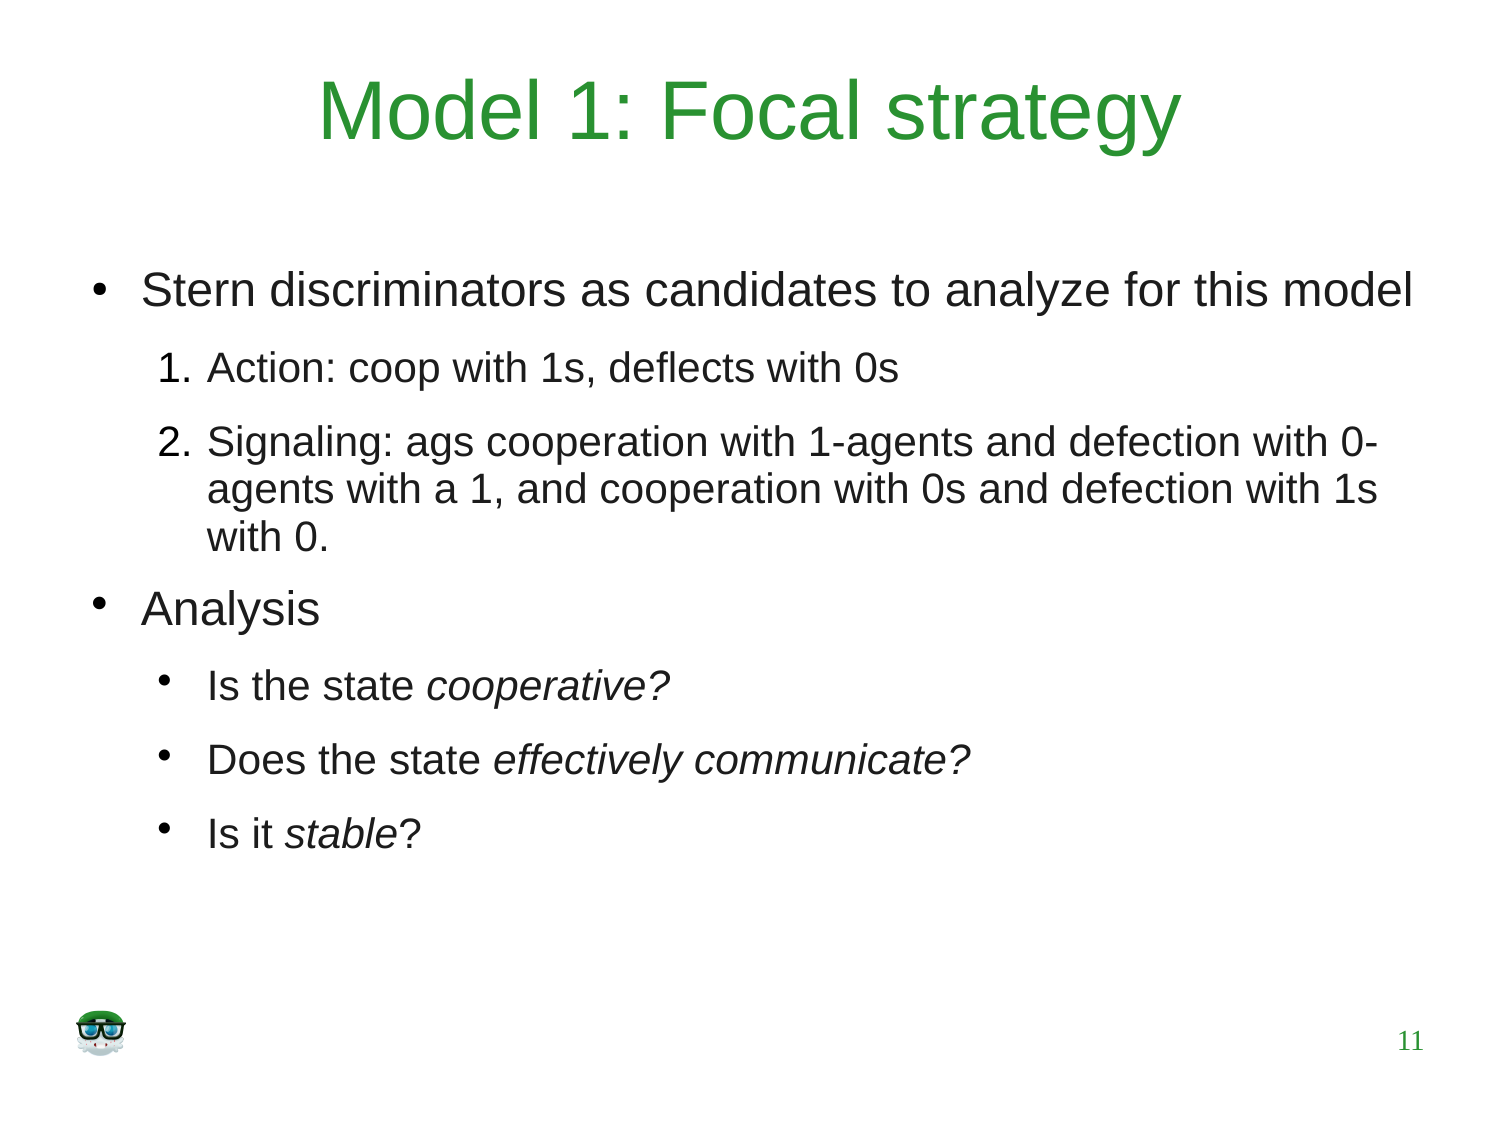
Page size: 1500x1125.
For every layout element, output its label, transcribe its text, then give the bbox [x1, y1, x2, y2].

picture [75, 1008, 127, 1060]
list Stern discriminators as candidates to analyze for this model Action: coop with 1s, deflects with 0s Signaling: ags cooperation with 1-agents and defection with 0-agents with a 1, and cooperation with 0s and defection with 1s with 0. Analysis Is the state cooperative? Does the state effectively communicate? Is it stable? [75, 263, 1425, 916]
title Model 1: Focal strategy [75, 44, 1425, 178]
